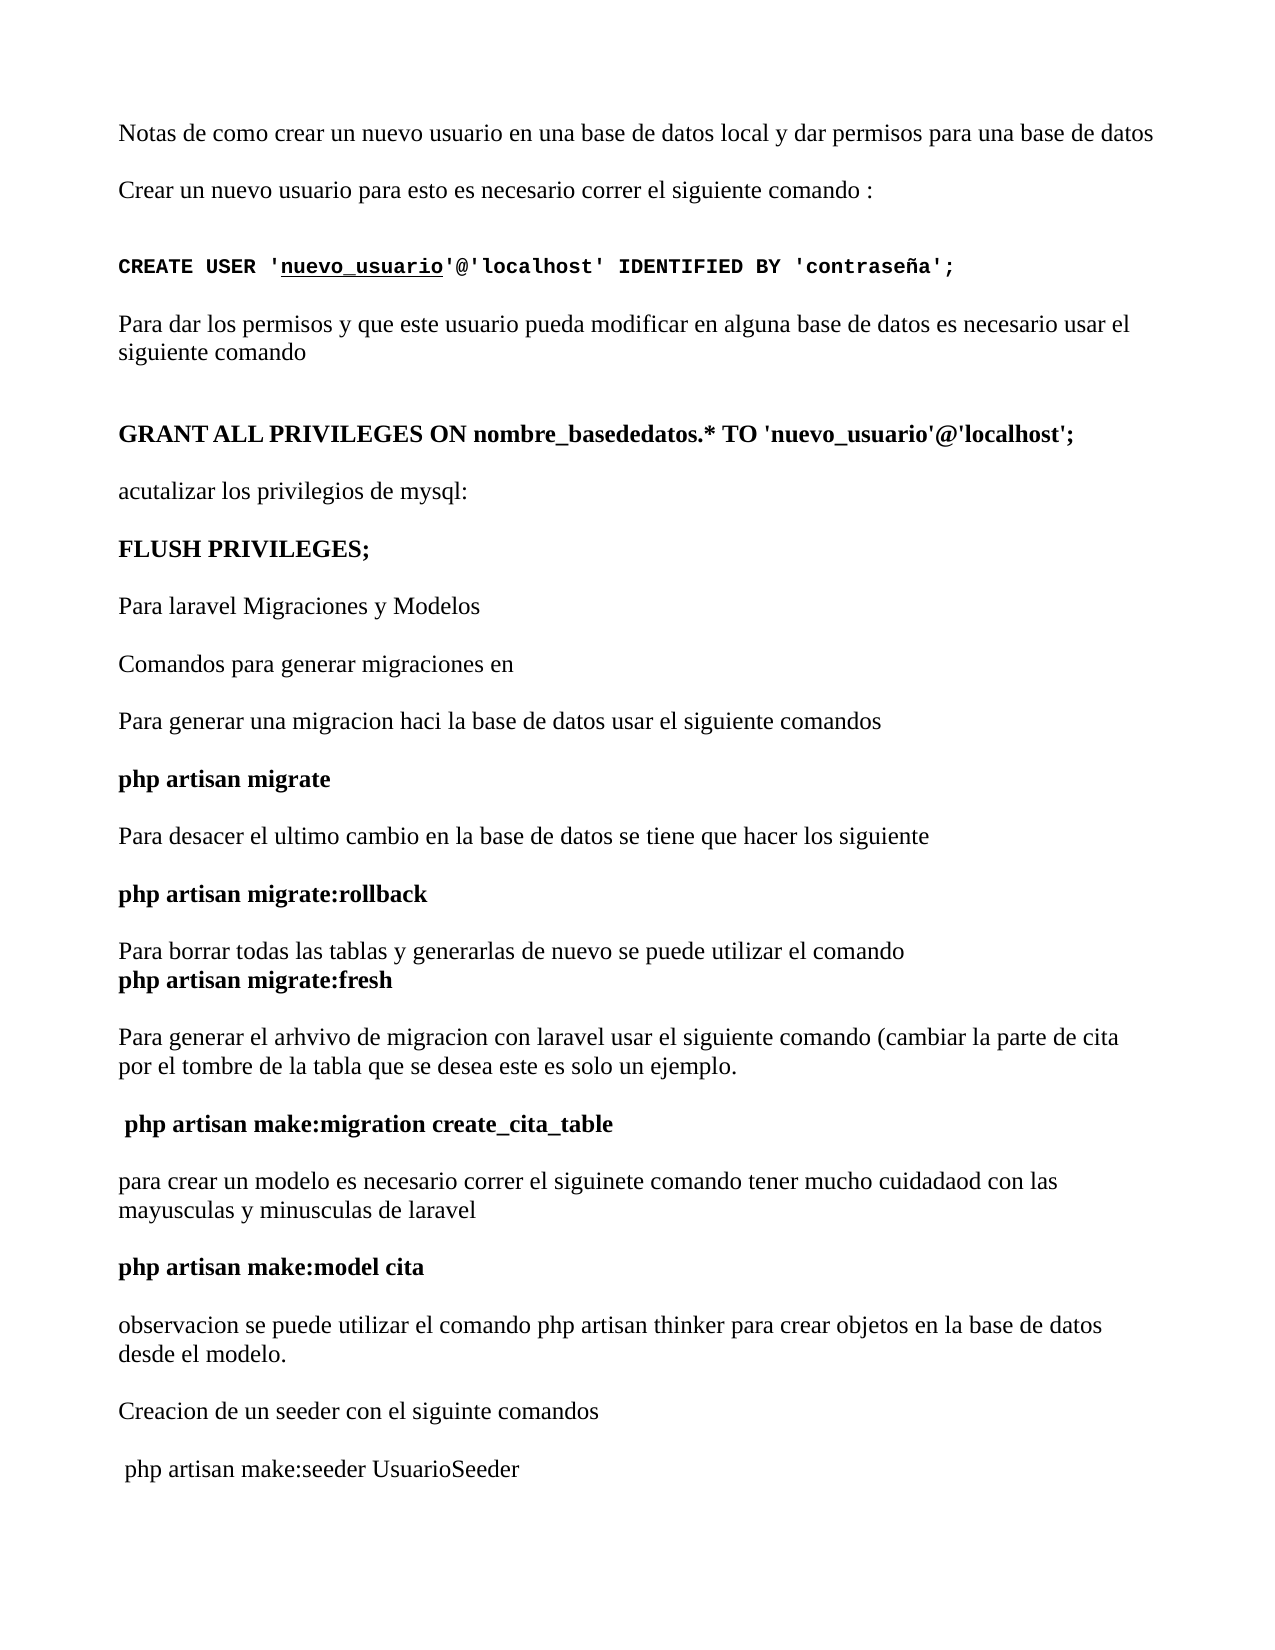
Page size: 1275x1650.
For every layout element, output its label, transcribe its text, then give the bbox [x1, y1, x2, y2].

text observacion se puede utilizar el comando php artisan thinker para crear objetos en la base de datos desde el modelo. [118, 1310, 1157, 1367]
text GRANT ALL PRIVILEGES ON nombre_basededatos.* TO 'nuevo_usuario'@'localhost'; [118, 419, 1157, 447]
text php artisan migrate:rollback [118, 879, 1157, 907]
text acutalizar los privilegios de mysql: [118, 476, 1157, 505]
text Para generar una migracion haci la base de datos usar el siguiente comandos [118, 706, 1157, 735]
text Notas de como crear un nuevo usuario en una base de datos local y dar permisos para una base de datos [118, 118, 1157, 147]
text Para borrar todas las tablas y generarlas de nuevo se puede utilizar el comando [118, 936, 1157, 965]
text Para desacer el ultimo cambio en la base de datos se tiene que hacer los siguiente [118, 821, 1157, 850]
text php artisan make:seeder UsuarioSeeder [118, 1454, 1157, 1482]
text Crear un nuevo usuario para esto es necesario correr el siguiente comando : [118, 176, 1157, 204]
text Creacion de un seeder con el siguinte comandos [118, 1396, 1157, 1425]
text php artisan make:model cita [118, 1252, 1157, 1281]
text CREATE USER 'nuevo_usuario'@'localhost' IDENTIFIED BY 'contraseña'; [118, 256, 1157, 280]
text FLUSH PRIVILEGES; [118, 534, 1157, 562]
text php artisan make:migration create_cita_table [118, 1109, 1157, 1137]
text para crear un modelo es necesario correr el siguinete comando tener mucho cuidadaod con las mayusculas y minusculas de laravel [118, 1166, 1157, 1224]
text Para laravel Migraciones y Modelos [118, 591, 1157, 620]
text php artisan migrate [118, 764, 1157, 792]
text Comandos para generar migraciones en [118, 649, 1157, 677]
text Para dar los permisos y que este usuario pueda modificar en alguna base de datos es necesario usar el siguiente comando [118, 309, 1157, 366]
text php artisan migrate:fresh [118, 965, 1157, 994]
text Para generar el arhvivo de migracion con laravel usar el siguiente comando (cambiar la parte de cita por el tombre de la tabla que se desea este es solo un ejemplo. [118, 1022, 1157, 1080]
